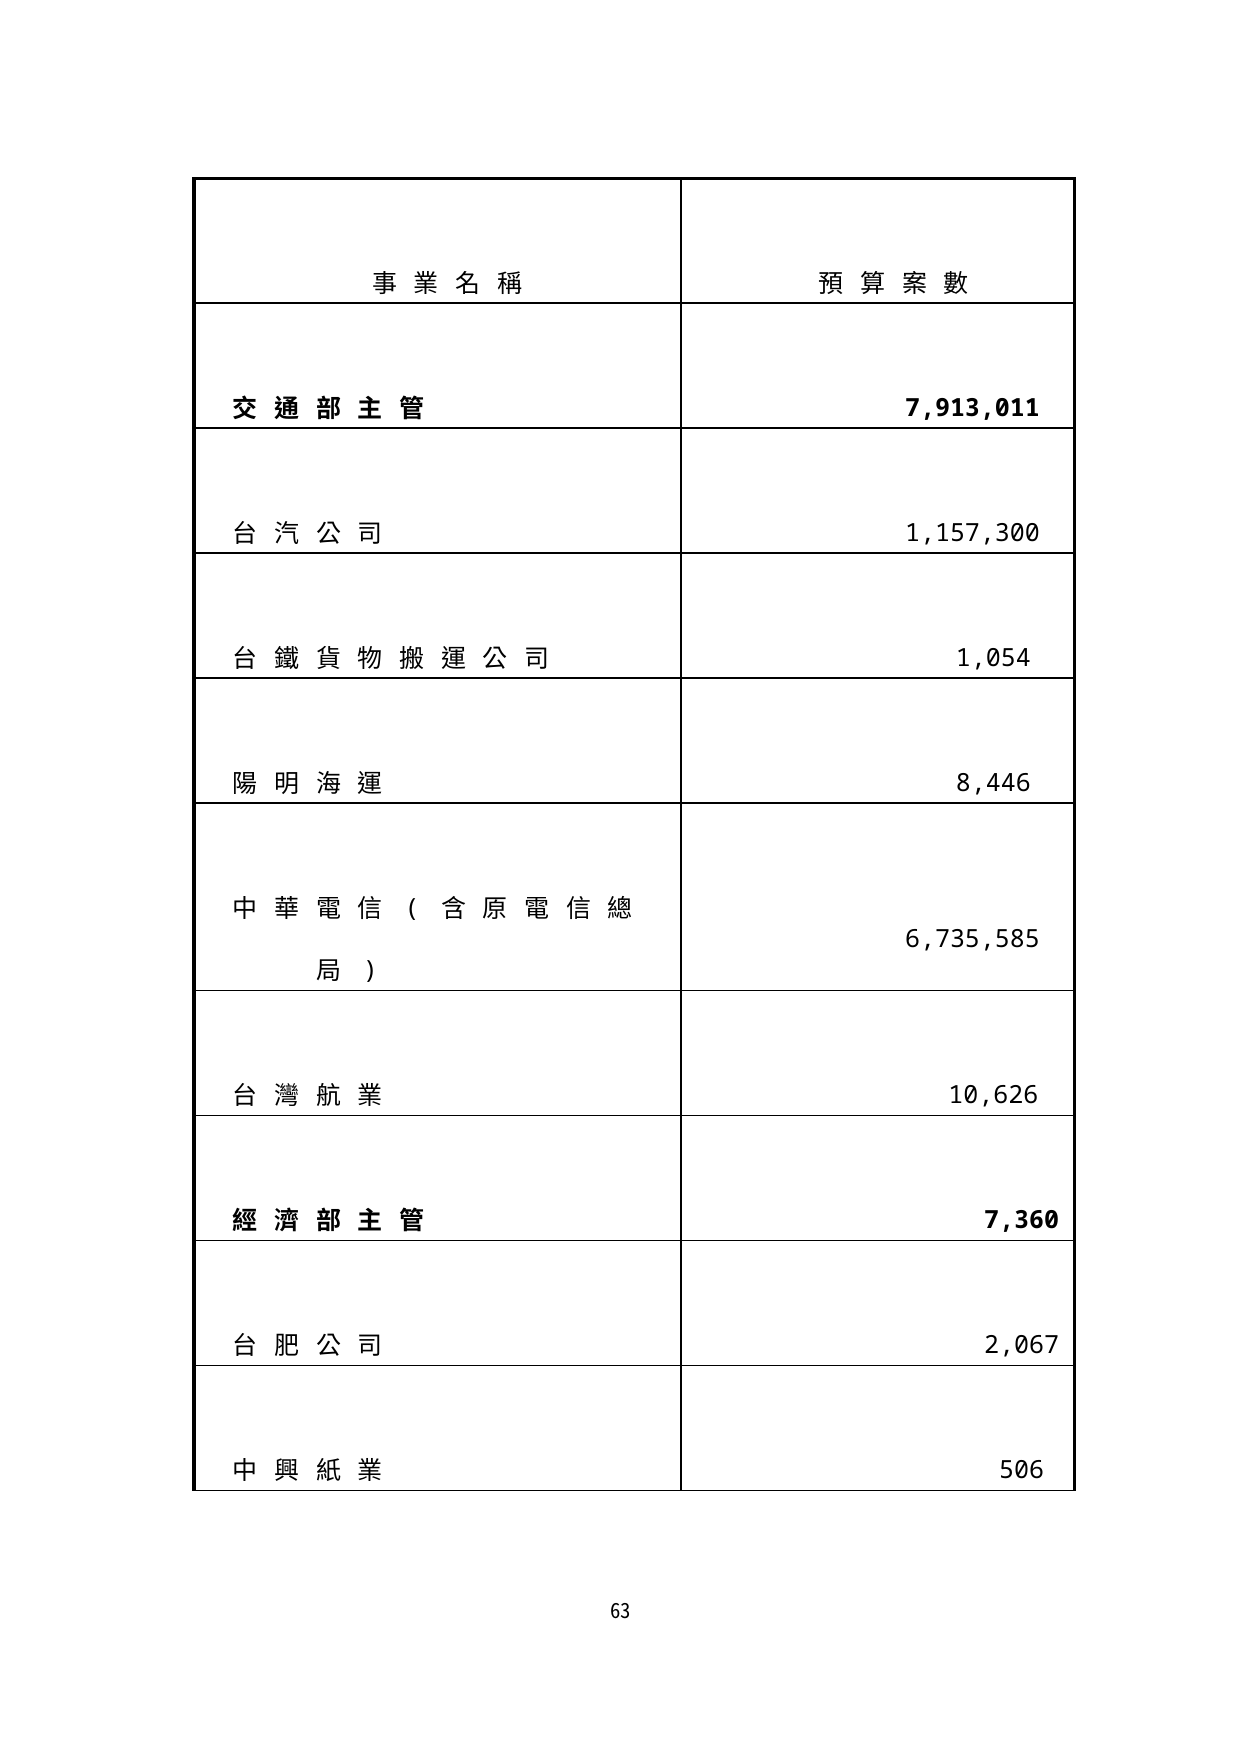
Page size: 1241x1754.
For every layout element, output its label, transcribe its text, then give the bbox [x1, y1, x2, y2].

table_cell 6,735,585 [682, 804, 1073, 990]
table_cell 中興紙業 [196, 1366, 680, 1490]
table_header 事業名稱 [196, 180, 680, 302]
table_header 預算案數 [682, 180, 1073, 302]
table_cell 7,360 [682, 1116, 1073, 1240]
table_cell 2,067 [682, 1241, 1073, 1365]
table_cell 1,054 [682, 554, 1073, 677]
table_cell 台鐵貨物搬運公司 [196, 554, 680, 677]
table_cell 台肥公司 [196, 1241, 680, 1365]
table_cell 台汽公司 [196, 429, 680, 552]
table_cell 陽明海運 [196, 679, 680, 802]
table_cell 台灣航業 [196, 991, 680, 1115]
table_cell 7,913,011 [682, 304, 1073, 427]
table_cell 中華電信(含原電信總局) [196, 804, 680, 990]
table_cell 506 [682, 1366, 1073, 1490]
table_cell 1,157,300 [682, 429, 1073, 552]
table_cell 8,446 [682, 679, 1073, 802]
table_cell 10,626 [682, 991, 1073, 1115]
table_cell 交通部主管 [196, 304, 680, 427]
table_cell 經濟部主管 [196, 1116, 680, 1240]
